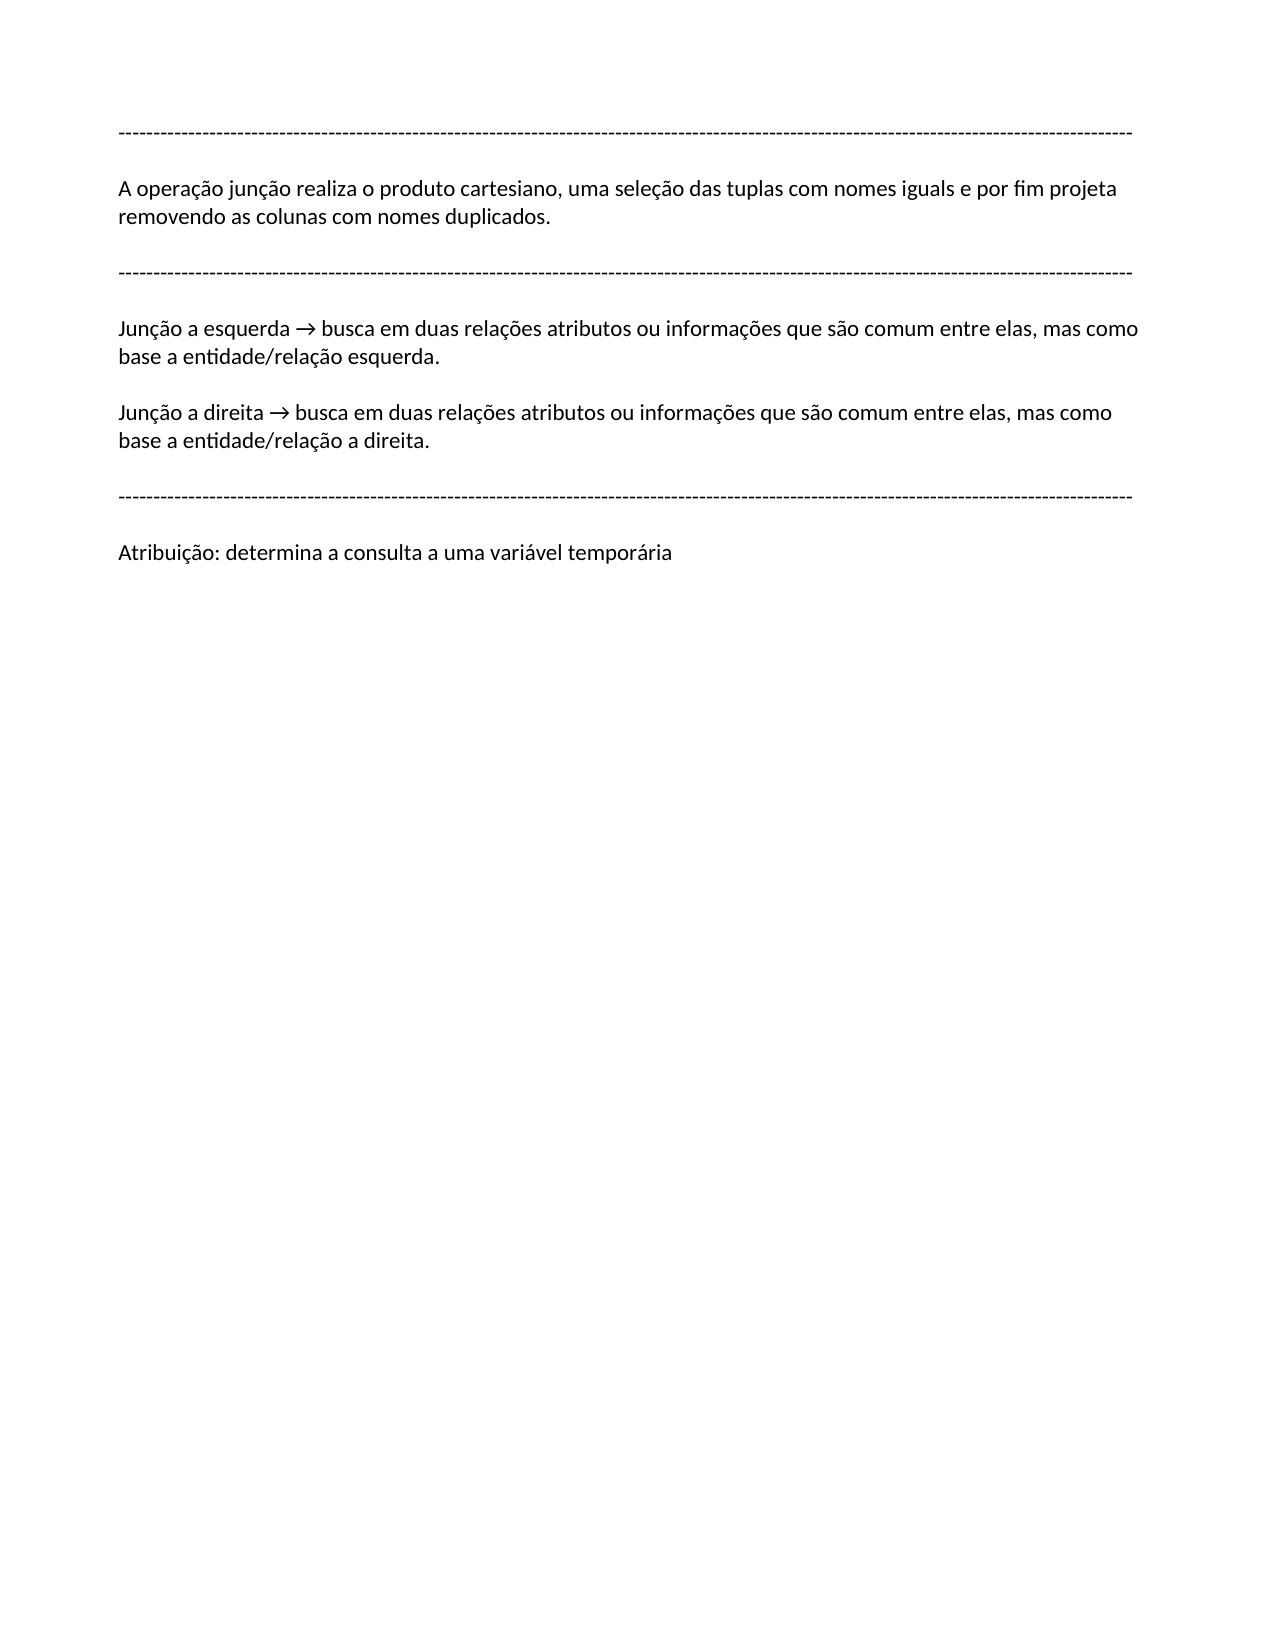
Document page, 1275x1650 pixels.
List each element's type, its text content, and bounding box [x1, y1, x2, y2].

text ------------------------------------------------------------------------------------------------------------------------------------------------- [118, 482, 1157, 510]
text Atribuição: determina a consulta a uma variável temporária [118, 538, 1157, 566]
text ------------------------------------------------------------------------------------------------------------------------------------------------- [118, 118, 1157, 146]
text ------------------------------------------------------------------------------------------------------------------------------------------------- [118, 258, 1157, 286]
text A operação junção realiza o produto cartesiano, uma seleção das tuplas com nomes iguals e por fim projeta removendo as colunas com nomes duplicados. [118, 174, 1157, 230]
text Junção a esquerda → busca em duas relações atributos ou informações que são comum entre elas, mas como base a entidade/relação esquerda. [118, 314, 1157, 370]
text Junção a direita → busca em duas relações atributos ou informações que são comum entre elas, mas como base a entidade/relação a direita. [118, 398, 1157, 454]
